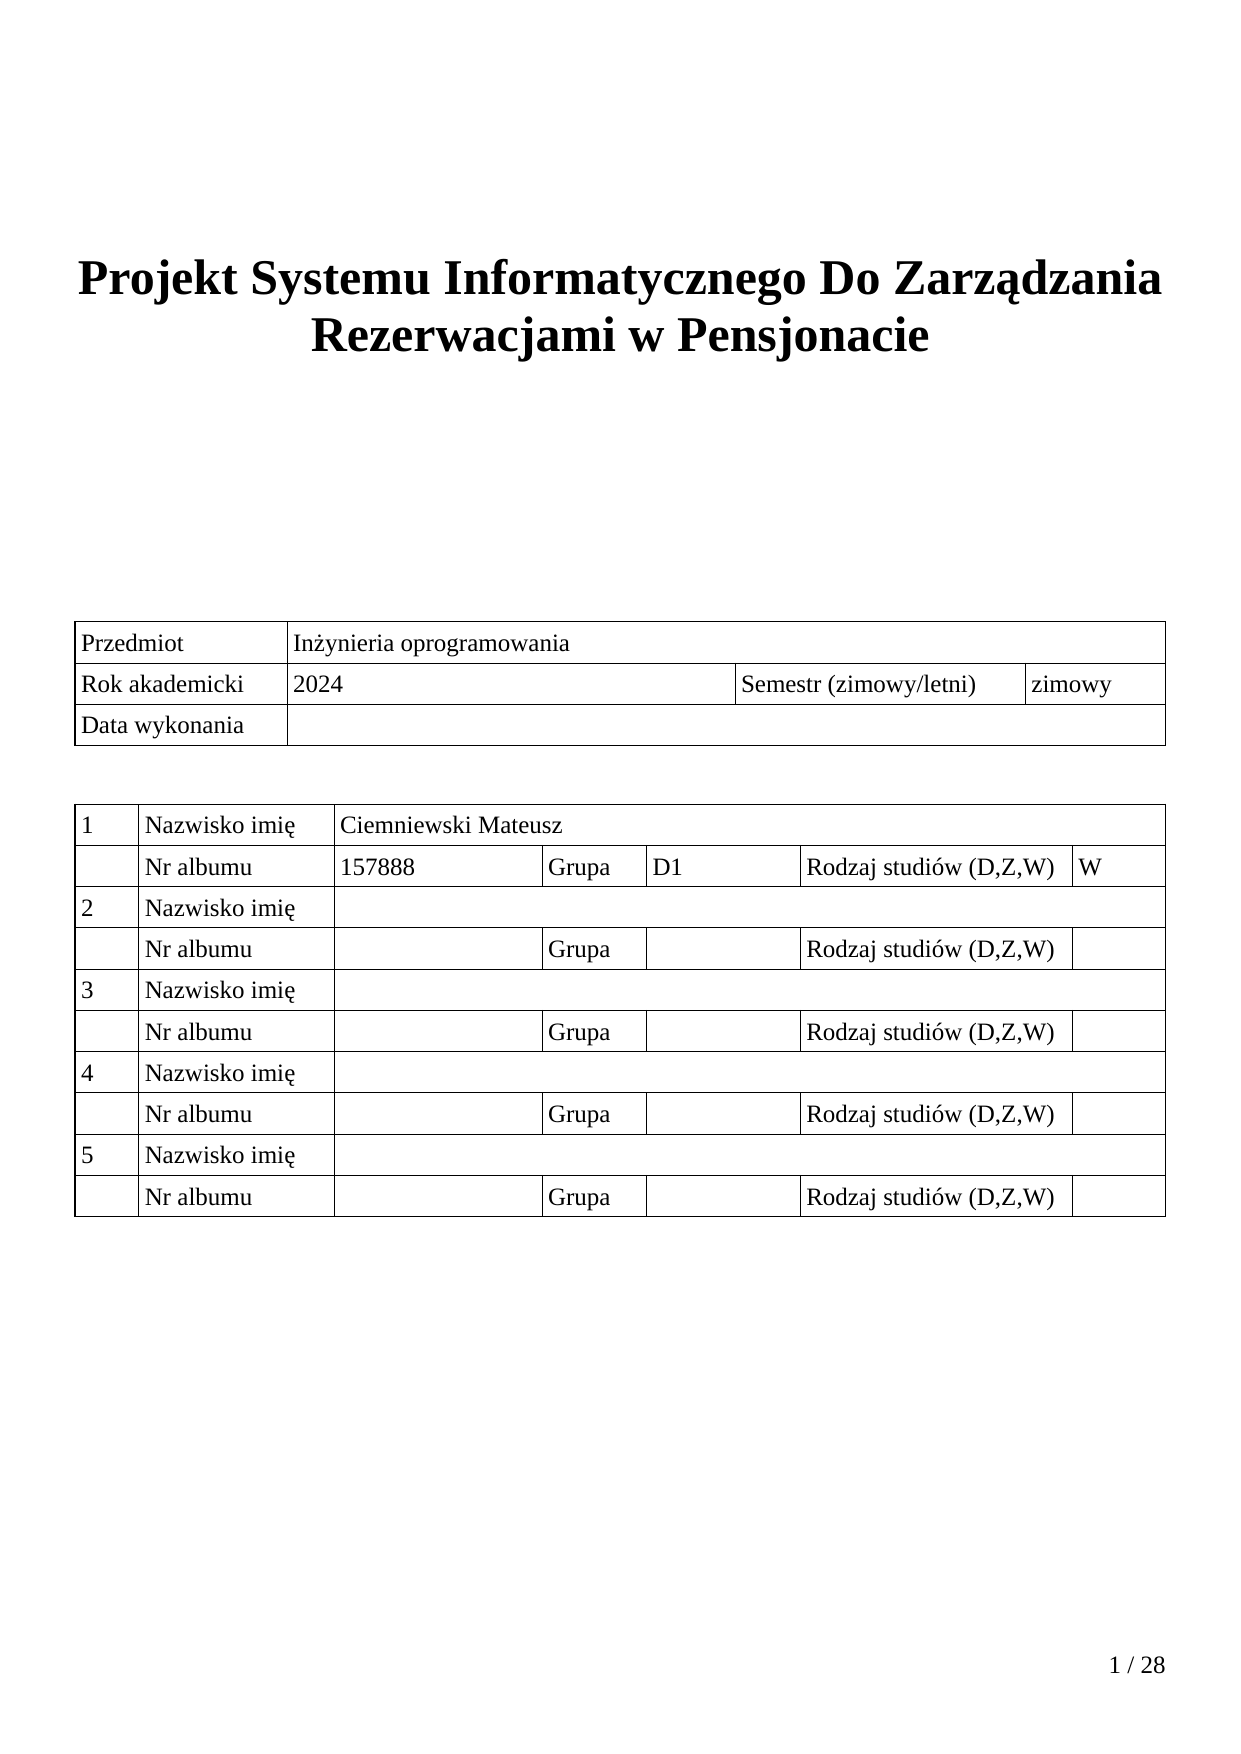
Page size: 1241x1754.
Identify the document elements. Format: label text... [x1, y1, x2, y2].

table_cell [335, 1135, 1165, 1175]
table_cell [76, 1011, 138, 1051]
table_cell [335, 1052, 1165, 1092]
table_cell [76, 928, 138, 968]
table_cell Nr albumu [139, 846, 334, 886]
table_cell 2 [76, 887, 138, 927]
table_cell 5 [76, 1135, 138, 1175]
table_cell Nr albumu [139, 1011, 334, 1051]
text Projekt Systemu Informatycznego Do Zarządzania Rezerwacjami w Pensjonacie [75, 247, 1165, 362]
table_cell 3 [76, 970, 138, 1010]
table_cell D1 [647, 846, 800, 886]
table_cell [335, 1011, 542, 1051]
table_cell Rok akademicki [76, 664, 287, 704]
table_header 1 [76, 805, 138, 845]
table_cell [288, 705, 1165, 745]
table_cell [1073, 928, 1165, 968]
table_cell W [1073, 846, 1165, 886]
table_cell [647, 1093, 800, 1133]
table_cell 2024 [288, 664, 735, 704]
table_cell Grupa [543, 1011, 646, 1051]
table_cell Nazwisko imię [139, 887, 334, 927]
table_cell Nazwisko imię [139, 970, 334, 1010]
table_cell [76, 846, 138, 886]
table_header Przedmiot [76, 622, 287, 662]
table_cell Rodzaj studiów (D,Z,W) [801, 846, 1072, 886]
table_cell Rodzaj studiów (D,Z,W) [801, 928, 1072, 968]
table_header Ciemniewski Mateusz [335, 805, 1165, 845]
table_cell zimowy [1026, 664, 1165, 704]
table_cell [76, 1093, 138, 1133]
table_cell 4 [76, 1052, 138, 1092]
table_cell Nr albumu [139, 1093, 334, 1133]
table_cell [335, 1093, 542, 1133]
table_cell [647, 1011, 800, 1051]
table_cell Grupa [543, 1176, 646, 1216]
table_cell Nr albumu [139, 1176, 334, 1216]
table_cell Grupa [543, 1093, 646, 1133]
table_cell [647, 1176, 800, 1216]
table_cell [1073, 1011, 1165, 1051]
table_cell Nazwisko imię [139, 1135, 334, 1175]
table_cell Data wykonania [76, 705, 287, 745]
table_cell 157888 [335, 846, 542, 886]
table_cell Grupa [543, 928, 646, 968]
table_header Inżynieria oprogramowania [288, 622, 1165, 662]
table_cell Rodzaj studiów (D,Z,W) [801, 1011, 1072, 1051]
table_cell [1073, 1093, 1165, 1133]
table_cell Semestr (zimowy/letni) [736, 664, 1025, 704]
table_cell Nazwisko imię [139, 1052, 334, 1092]
table_header Nazwisko imię [139, 805, 334, 845]
table_cell Nr albumu [139, 928, 334, 968]
table_cell [76, 1176, 138, 1216]
table_cell [647, 928, 800, 968]
table_cell [335, 970, 1165, 1010]
table_cell Rodzaj studiów (D,Z,W) [801, 1176, 1072, 1216]
table_cell [1073, 1176, 1165, 1216]
table_cell [335, 1176, 542, 1216]
table_cell Rodzaj studiów (D,Z,W) [801, 1093, 1072, 1133]
table_cell [335, 928, 542, 968]
table_cell [335, 887, 1165, 927]
table_cell Grupa [543, 846, 646, 886]
